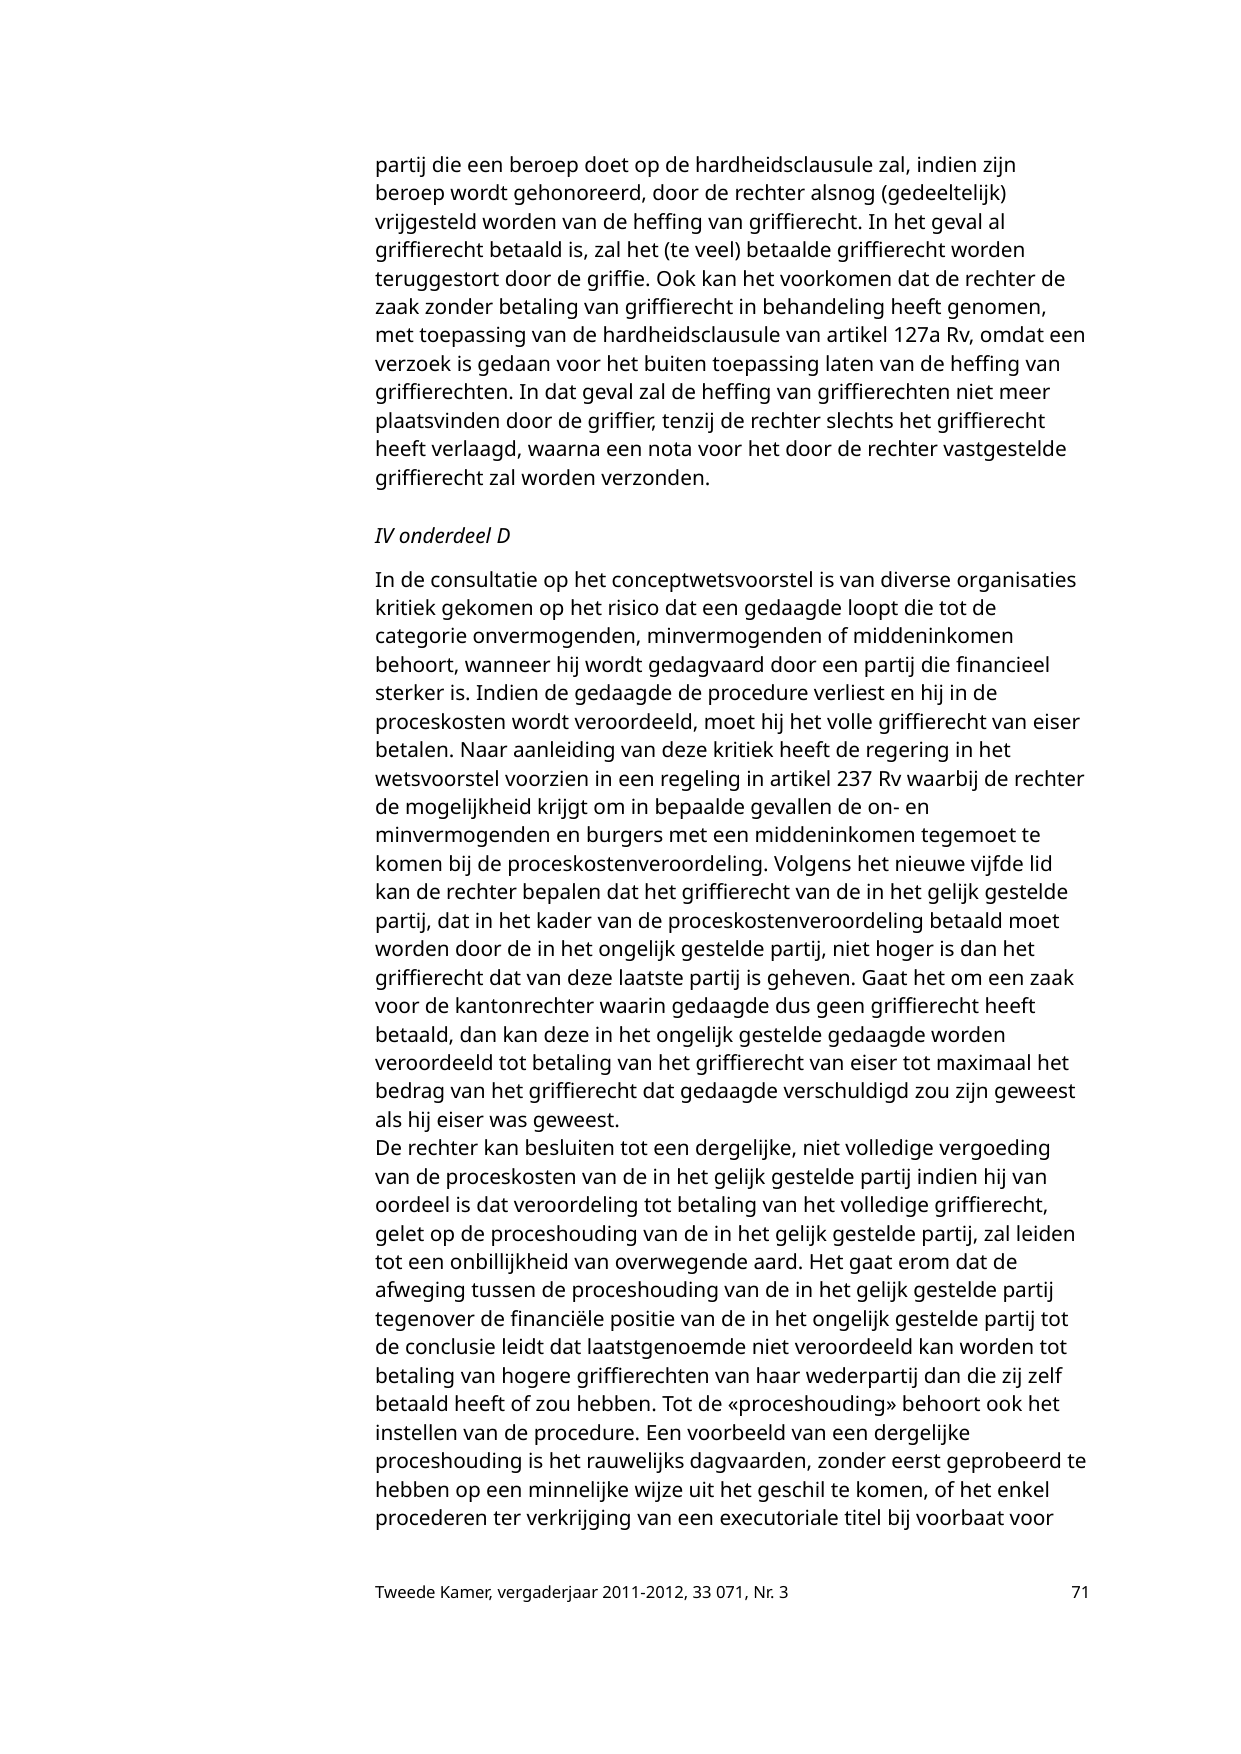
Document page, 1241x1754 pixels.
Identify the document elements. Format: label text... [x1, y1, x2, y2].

text IV onderdeel D [375, 521, 1090, 550]
text In de consultatie op het conceptwetsvoorstel is van diverse organisaties kritiek gekomen op het risico dat een gedaagde loopt die tot de categorie onvermogenden, minvermogenden of middeninkomen behoort, wanneer hij wordt gedagvaard door een partij die financieel sterker is. Indien de gedaagde de procedure verliest en hij in de proceskosten wordt veroordeeld, moet hij het volle griffierecht van eiser betalen. Naar aanleiding van deze kritiek heeft de regering in het wetsvoorstel voorzien in een regeling in artikel 237 Rv waarbij de rechter de mogelijkheid krijgt om in bepaalde gevallen de on- en minvermogenden en burgers met een middeninkomen tegemoet te komen bij de proceskostenveroordeling. Volgens het nieuwe vijfde lid kan de rechter bepalen dat het griffierecht van de in het gelijk gestelde partij, dat in het kader van de proceskostenveroordeling betaald moet worden door de in het ongelijk gestelde partij, niet hoger is dan het griffierecht dat van deze laatste partij is geheven. Gaat het om een zaak voor de kantonrechter waarin gedaagde dus geen griffierecht heeft betaald, dan kan deze in het ongelijk gestelde gedaagde worden veroordeeld tot betaling van het griffierecht van eiser tot maximaal het bedrag van het griffierecht dat gedaagde verschuldigd zou zijn geweest als hij eiser was geweest. [375, 565, 1090, 1133]
text partij die een beroep doet op de hardheidsclausule zal, indien zijn beroep wordt gehonoreerd, door de rechter alsnog (gedeeltelijk) vrijgesteld worden van de heffing van griffierecht. In het geval al griffierecht betaald is, zal het (te veel) betaalde griffierecht worden teruggestort door de griffie. Ook kan het voorkomen dat de rechter de zaak zonder betaling van griffierecht in behandeling heeft genomen, met toepassing van de hardheidsclausule van artikel 127a Rv, omdat een verzoek is gedaan voor het buiten toepassing laten van de heffing van griffierechten. In dat geval zal de heffing van griffierechten niet meer plaatsvinden door de griffier, tenzij de rechter slechts het griffierecht heeft verlaagd, waarna een nota voor het door de rechter vastgestelde griffierecht zal worden verzonden. [375, 150, 1090, 491]
text De rechter kan besluiten tot een dergelijke, niet volledige vergoeding van de proceskosten van de in het gelijk gestelde partij indien hij van oordeel is dat veroordeling tot betaling van het volledige griffierecht, gelet op de proceshouding van de in het gelijk gestelde partij, zal leiden tot een onbillijkheid van overwegende aard. Het gaat erom dat de afweging tussen de proceshouding van de in het gelijk gestelde partij tegenover de financiële positie van de in het ongelijk gestelde partij tot de conclusie leidt dat laatstgenoemde niet veroordeeld kan worden tot betaling van hogere griffierechten van haar wederpartij dan die zij zelf betaald heeft of zou hebben. Tot de «proceshouding» behoort ook het instellen van de procedure. Een voorbeeld van een dergelijke proceshouding is het rauwelijks dagvaarden, zonder eerst geprobeerd te hebben op een minnelijke wijze uit het geschil te komen, of het enkel procederen ter verkrijging van een executoriale titel bij voorbaat voor [375, 1133, 1090, 1532]
